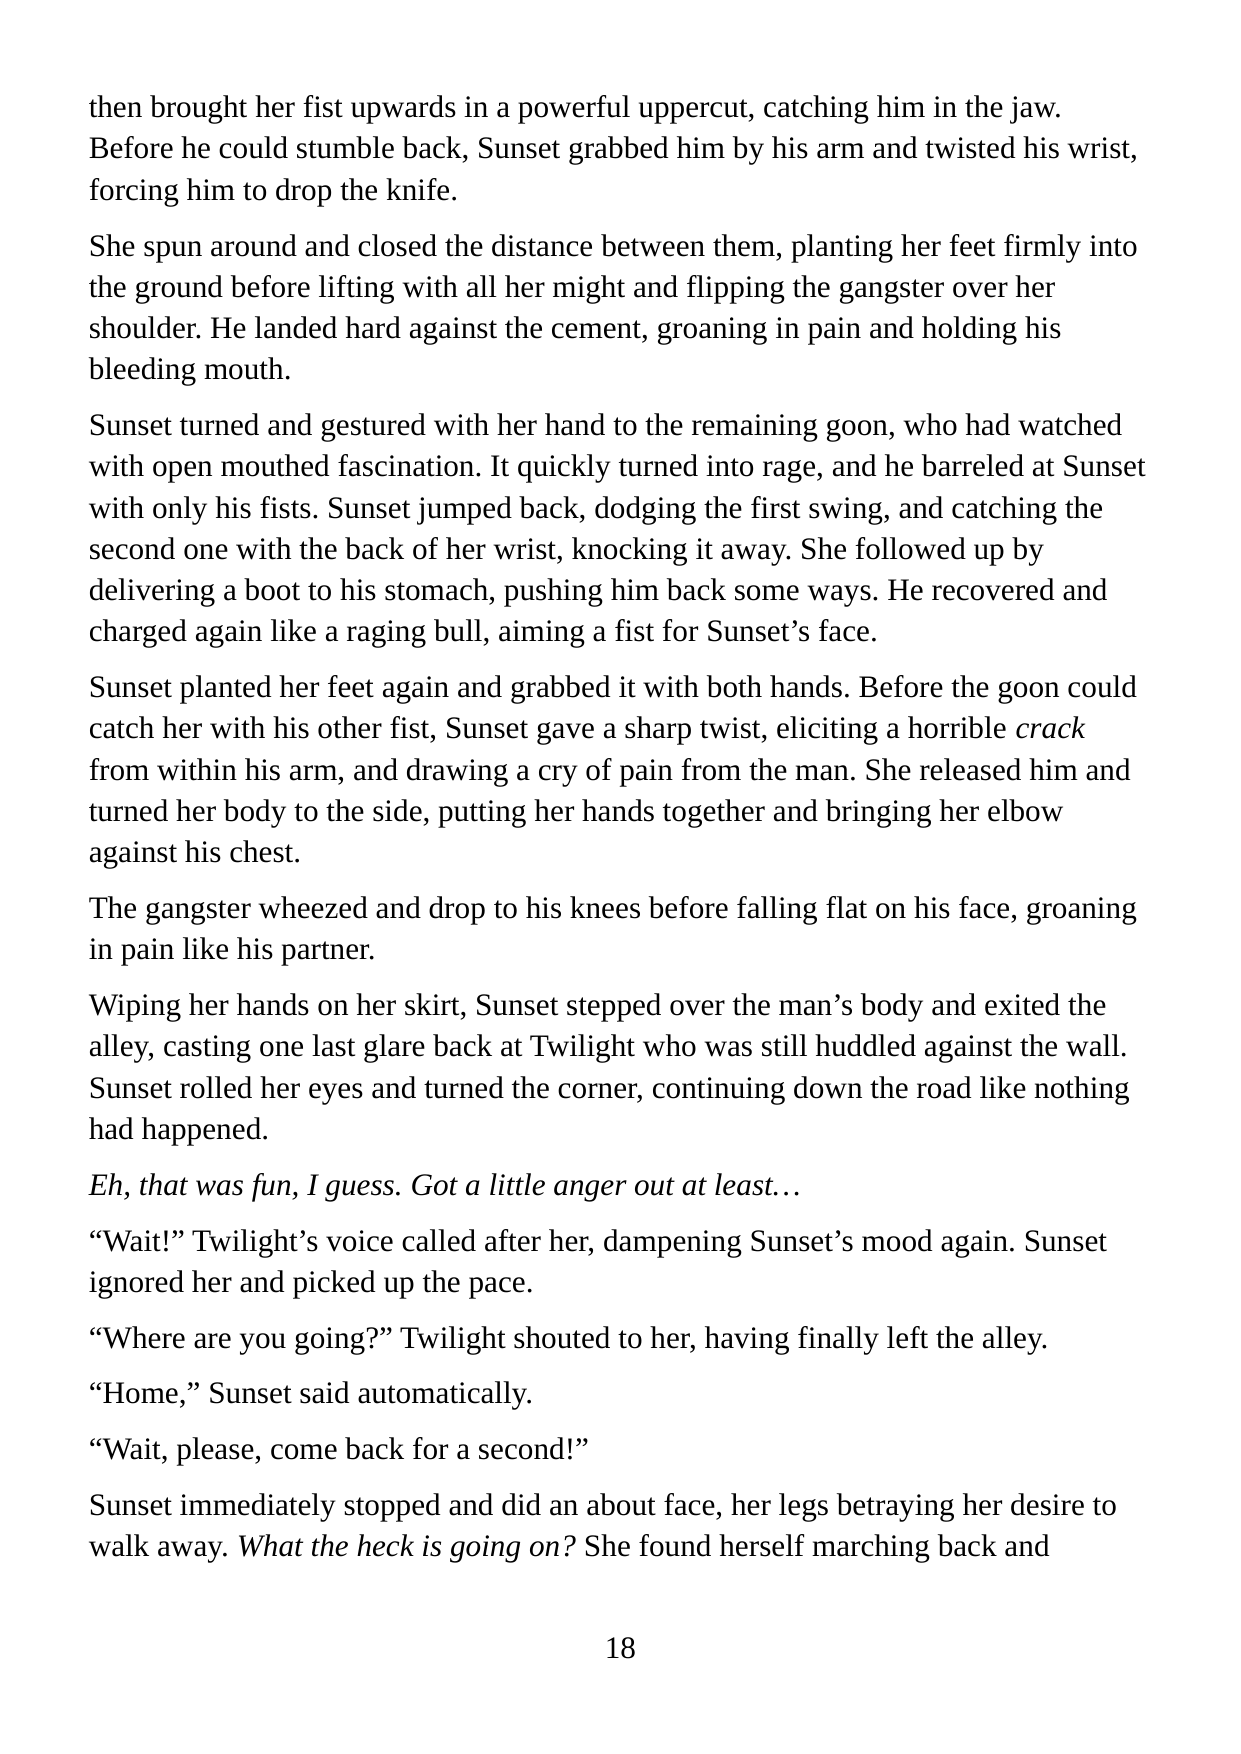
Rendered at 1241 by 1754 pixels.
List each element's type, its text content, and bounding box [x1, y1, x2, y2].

text then brought her fist upwards in a powerful uppercut, catching him in the jaw. Before he could stumble back, Sunset grabbed him by his arm and twisted his wrist, forcing him to drop the knife. [88, 88, 1152, 207]
text Eh, that was fun, I guess. Got a little anger out at least… [88, 1166, 1152, 1202]
text “Where are you going?” Twilight shouted to her, having finally left the alley. [88, 1319, 1152, 1355]
text “Home,” Sunset said automatically. [88, 1375, 1152, 1411]
text Sunset turned and gestured with her hand to the remaining goon, who had watched with open mouthed fascination. It quickly turned into rage, and he barreled at Sunset with only his fists. Sunset jumped back, dodging the first swing, and catching the second one with the back of her wrist, knocking it away. She followed up by delivering a boot to his stomach, pushing him back some ways. He recovered and charged again like a raging bull, aiming a fist for Sunset’s face. [88, 406, 1152, 649]
text Sunset immediately stopped and did an about face, her legs betraying her desire to walk away. What the heck is going on? She found herself marching back and [88, 1486, 1152, 1564]
text The gangster wheezed and drop to his knees before falling flat on his face, groaning in pain like his partner. [88, 889, 1152, 967]
text Sunset planted her feet again and grabbed it with both hands. Before the goon could catch her with his other fist, Sunset gave a sharp twist, eliciting a horrible crack from within his arm, and drawing a cry of pain from the man. She released him and turned her body to the side, putting her hands together and bringing her elbow against his chest. [88, 668, 1152, 869]
text She spun around and closed the distance between them, planting her feet firmly into the ground before lifting with all her might and flipping the gangster over her shoulder. He landed hard against the cement, groaning in pain and holding his bleeding mouth. [88, 227, 1152, 387]
text “Wait, please, come back for a second!” [88, 1431, 1152, 1467]
text Wiping her hands on her skirt, Sunset stepped over the man’s body and exited the alley, casting one last glare back at Twilight who was still huddled against the wall. Sunset rolled her eyes and turned the corner, continuing down the road like nothing had happened. [88, 986, 1152, 1146]
text “Wait!” Twilight’s voice called after her, dampening Sunset’s mood again. Sunset ignored her and picked up the pace. [88, 1222, 1152, 1299]
